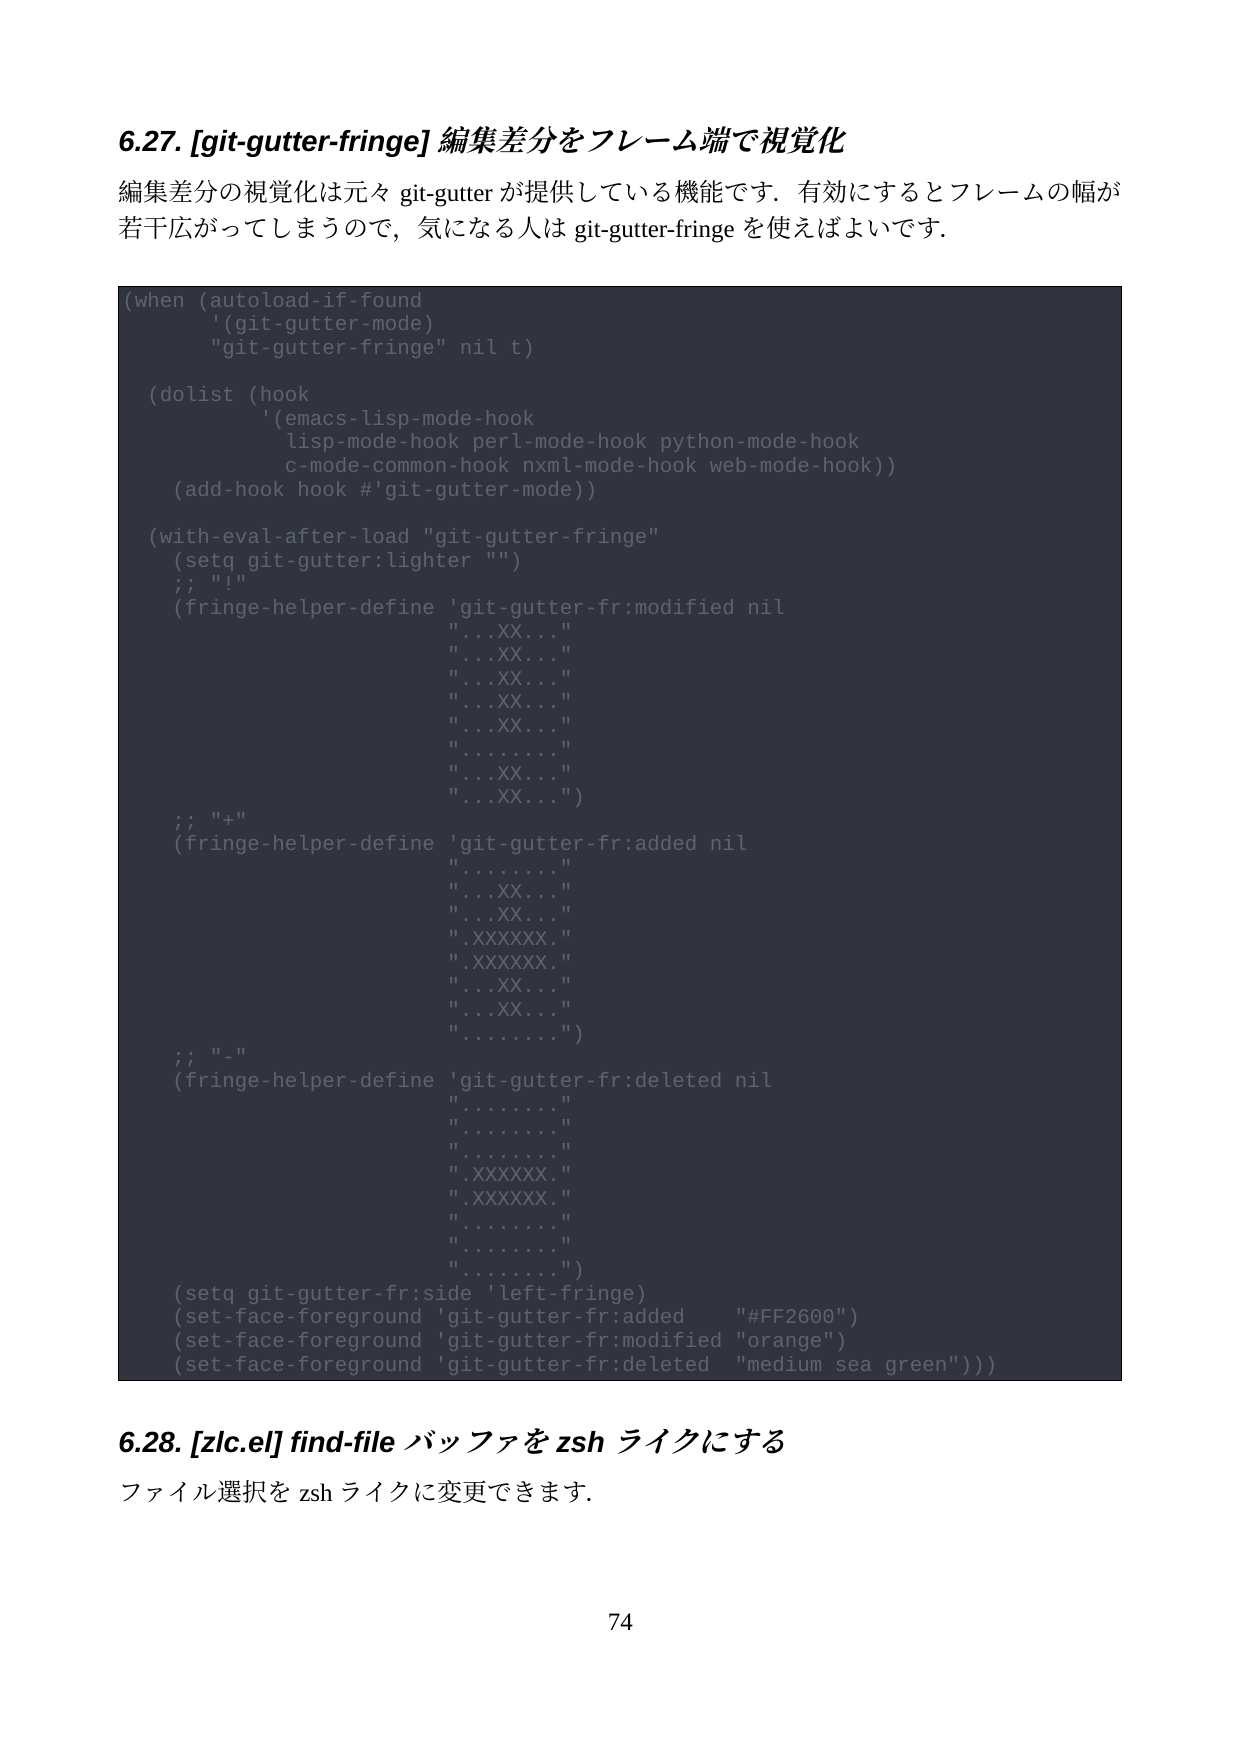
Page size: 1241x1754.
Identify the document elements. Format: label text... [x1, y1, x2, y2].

text ファイル選択を zsh ライクに変更できます． [118, 1473, 1122, 1538]
subtitle [zlc.el] find-file バッファを zsh ライクにする [118, 1419, 1122, 1461]
text 編集差分の視覚化は元々 git-gutter が提供している機能です．有効にするとフレームの幅が若干広がってしまうので，気になる人は git-gutter-fringe を使えばよいです． [118, 172, 1122, 273]
text (add-hook hook #'git-gutter-mode)) [119, 475, 1121, 498]
text '(git-gutter-mode) [119, 309, 1121, 333]
text c-mode-common-hook nxml-mode-hook web-mode-hook)) [119, 451, 1121, 475]
text ".XXXXXX." [119, 924, 1121, 948]
text '(emacs-lisp-mode-hook [119, 404, 1121, 427]
text (fringe-helper-define 'git-gutter-fr:added nil [119, 829, 1121, 853]
text "...XX..." [119, 758, 1121, 782]
text "........") [119, 1019, 1121, 1042]
text (set-face-foreground 'git-gutter-fr:deleted "medium sea green"))) [119, 1350, 1121, 1380]
text (dolist (hook [119, 380, 1121, 404]
text "...XX..." [119, 877, 1121, 900]
text (set-face-foreground 'git-gutter-fr:added "#FF2600") [119, 1302, 1121, 1326]
text (setq git-gutter:lighter "") [119, 546, 1121, 569]
text ;; "-" [119, 1042, 1121, 1066]
text "...XX..." [119, 617, 1121, 640]
text "........" [119, 1231, 1121, 1255]
text "...XX..." [119, 971, 1121, 995]
text "...XX..." [119, 995, 1121, 1019]
subtitle [git-gutter-fringe] 編集差分をフレーム端で視覚化 [118, 118, 1122, 160]
text (fringe-helper-define 'git-gutter-fr:deleted nil [119, 1066, 1121, 1089]
text "...XX..." [119, 640, 1121, 664]
text ;; "!" [119, 569, 1121, 593]
text "...XX..." [119, 688, 1121, 711]
text "........" [119, 1208, 1121, 1231]
text "........" [119, 1089, 1121, 1113]
text "git-gutter-fringe" nil t) [119, 333, 1121, 357]
text ".XXXXXX." [119, 1161, 1121, 1184]
text "........" [119, 853, 1121, 877]
text "...XX..." [119, 664, 1121, 688]
text "........" [119, 1113, 1121, 1137]
text (setq git-gutter-fr:side 'left-fringe) [119, 1279, 1121, 1302]
text (when (autoload-if-found [119, 287, 1121, 309]
text "...XX..." [119, 900, 1121, 924]
text (with-eval-after-load "git-gutter-fringe" [119, 522, 1121, 546]
text lisp-mode-hook perl-mode-hook python-mode-hook [119, 427, 1121, 451]
text "...XX..." [119, 711, 1121, 735]
text "........" [119, 735, 1121, 758]
text ".XXXXXX." [119, 948, 1121, 971]
text (fringe-helper-define 'git-gutter-fr:modified nil [119, 593, 1121, 617]
text "........") [119, 1255, 1121, 1279]
text (set-face-foreground 'git-gutter-fr:modified "orange") [119, 1326, 1121, 1350]
text ;; "+" [119, 806, 1121, 829]
text ".XXXXXX." [119, 1184, 1121, 1208]
text "........" [119, 1137, 1121, 1161]
text "...XX...") [119, 782, 1121, 806]
